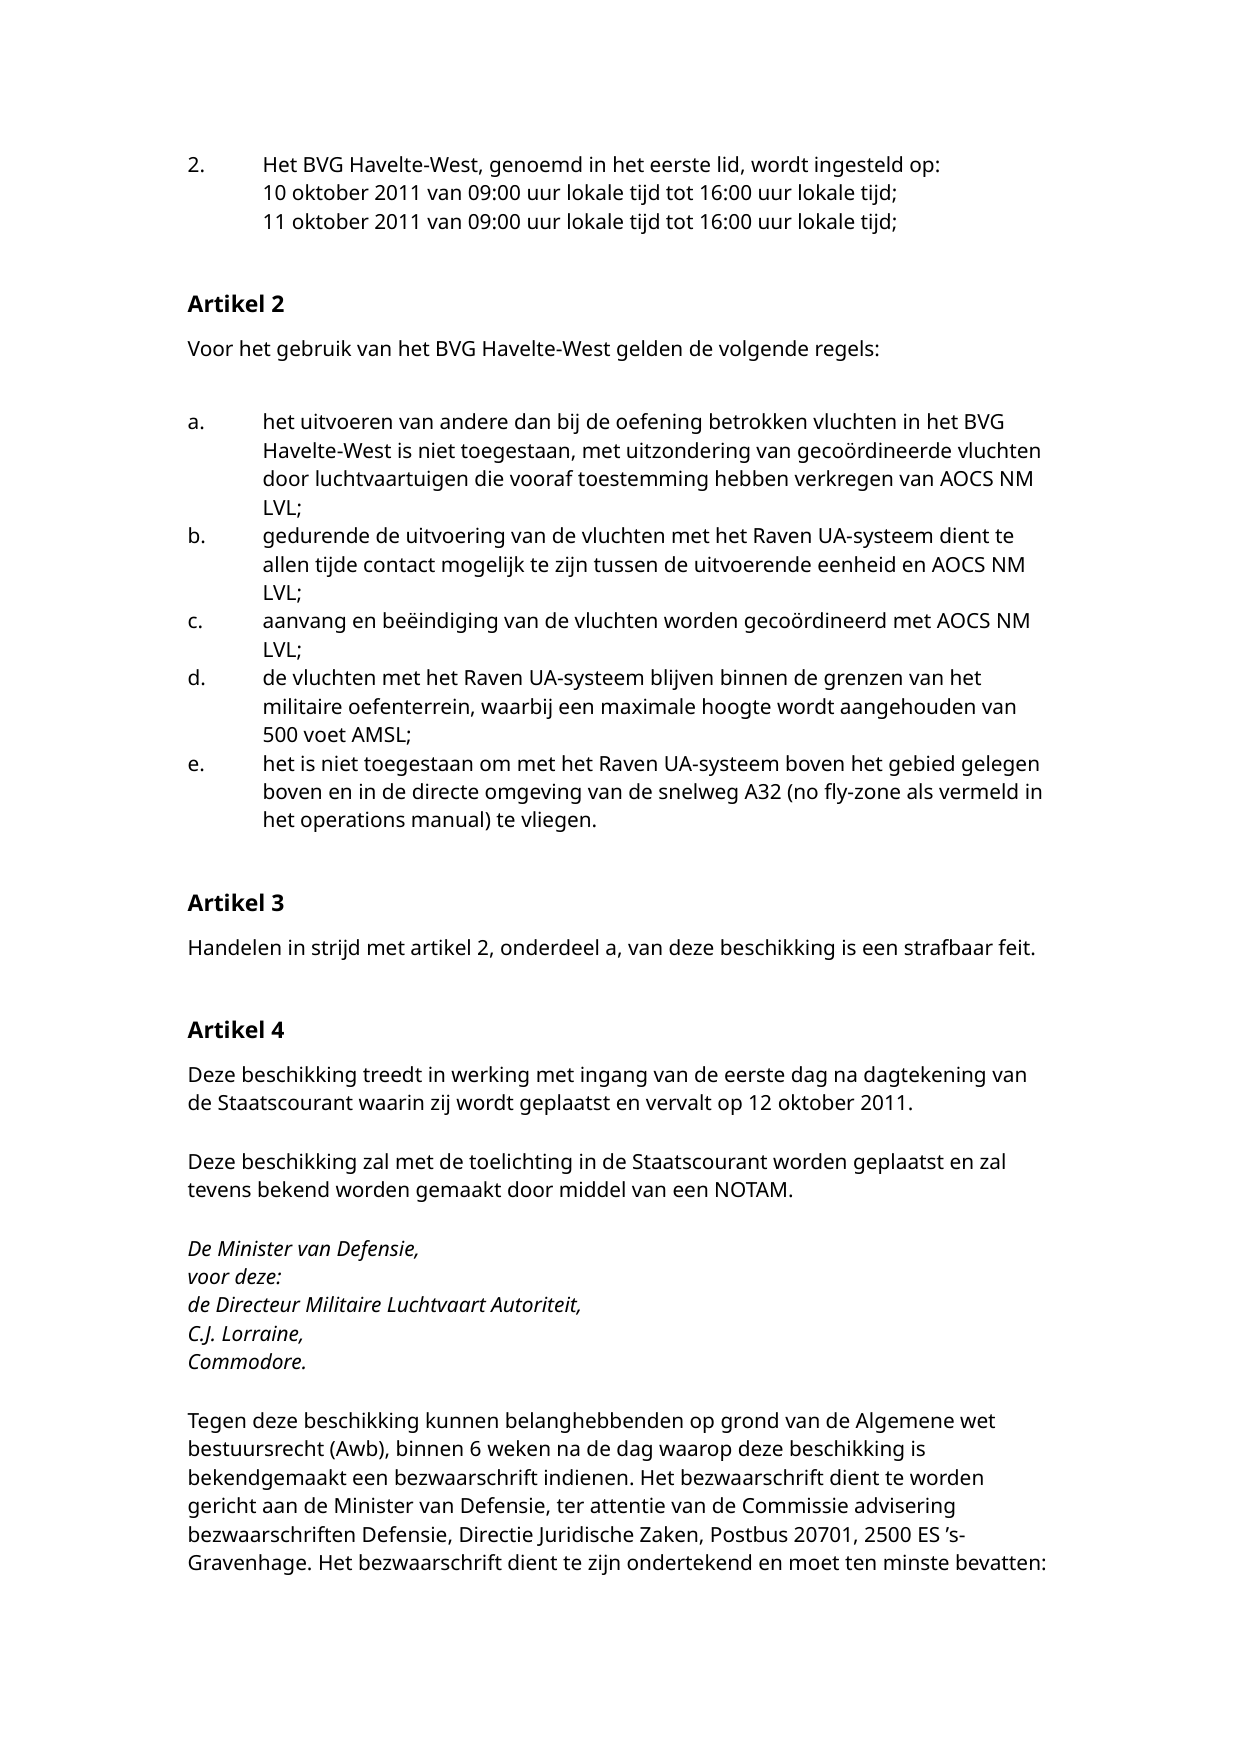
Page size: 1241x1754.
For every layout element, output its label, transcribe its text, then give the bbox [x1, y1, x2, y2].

text Commodore. [187, 1347, 1053, 1376]
subtitle Artikel 2 [187, 288, 1053, 319]
list 10 oktober 2011 van 09:00 uur lokale tijd tot 16:00 uur lokale tijd; [187, 178, 1053, 207]
list het is niet toegestaan om met het Raven UA-systeem boven het gebied gelegen boven en in de directe omgeving van de snelweg A32 (no fly-zone als vermeld in het operations manual) te vliegen. [187, 749, 1053, 834]
list Het BVG Havelte-West, genoemd in het eerste lid, wordt ingesteld op: [187, 150, 1053, 178]
list aanvang en beëindiging van de vluchten worden gecoördineerd met AOCS NM LVL; [187, 607, 1053, 663]
list 11 oktober 2011 van 09:00 uur lokale tijd tot 16:00 uur lokale tijd; [187, 207, 1053, 235]
text Deze beschikking treedt in werking met ingang van de eerste dag na dagtekening van de Staatscourant waarin zij wordt geplaatst en vervalt op 12 oktober 2011. [187, 1060, 1053, 1117]
text Handelen in strijd met artikel 2, onderdeel a, van deze beschikking is een strafbaar feit. [187, 933, 1053, 961]
text Deze beschikking zal met de toelichting in de Staatscourant worden geplaatst en zal tevens bekend worden gemaakt door middel van een NOTAM. [187, 1147, 1053, 1204]
text voor deze: [187, 1262, 1053, 1291]
list de vluchten met het Raven UA-systeem blijven binnen de grenzen van het militaire oefenterrein, waarbij een maximale hoogte wordt aangehouden van 500 voet AMSL; [187, 663, 1053, 749]
text De Minister van Defensie, [187, 1234, 1053, 1262]
list het uitvoeren van andere dan bij de oefening betrokken vluchten in het BVG Havelte-West is niet toegestaan, met uitzondering van gecoördineerde vluchten door luchtvaartuigen die vooraf toestemming hebben verkregen van AOCS NM LVL; [187, 407, 1053, 521]
text de Directeur Militaire Luchtvaart Autoriteit, [187, 1291, 1053, 1319]
list gedurende de uitvoering van de vluchten met het Raven UA-systeem dient te allen tijde contact mogelijk te zijn tussen de uitvoerende eenheid en AOCS NM LVL; [187, 521, 1053, 607]
subtitle Artikel 4 [187, 1014, 1053, 1045]
text Tegen deze beschikking kunnen belanghebbenden op grond van de Algemene wet bestuursrecht (Awb), binnen 6 weken na de dag waarop deze beschikking is bekendgemaakt een bezwaarschrift indienen. Het bezwaarschrift dient te worden gericht aan de Minister van Defensie, ter attentie van de Commissie advisering bezwaarschriften Defensie, Directie Juridische Zaken, Postbus 20701, 2500 ES ’s-Gravenhage. Het bezwaarschrift dient te zijn ondertekend en moet ten minste bevatten: [187, 1406, 1053, 1577]
subtitle Artikel 3 [187, 887, 1053, 918]
text Voor het gebruik van het BVG Havelte-West gelden de volgende regels: [187, 334, 1053, 362]
text C.J. Lorraine, [187, 1319, 1053, 1347]
